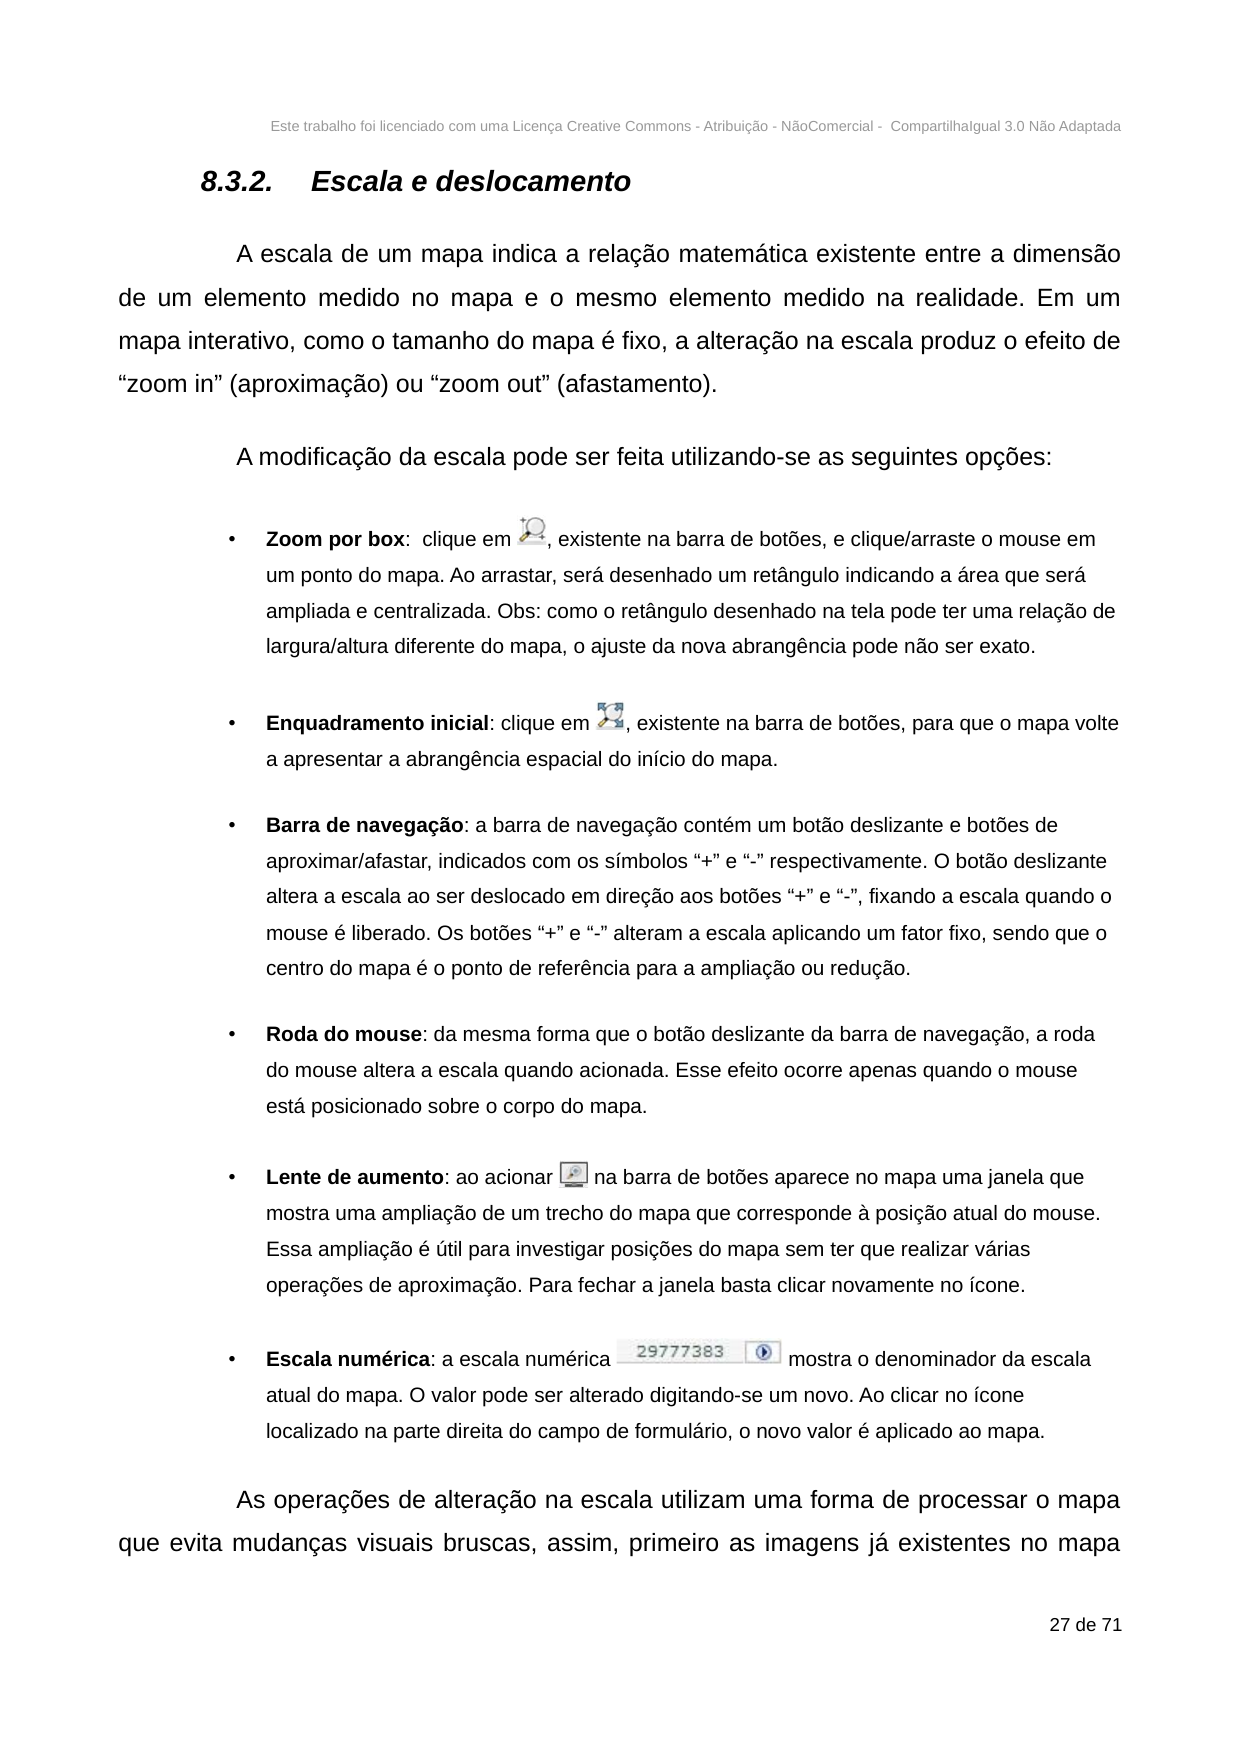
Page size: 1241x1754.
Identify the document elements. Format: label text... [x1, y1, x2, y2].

subtitle Escala e deslocamento [163, 164, 1122, 198]
list Barra de navegação: a barra de navegação contém um botão deslizante e botões de aproximar/afastar, indicados com os símbolos “+” e “-” respectivamente. O botão deslizante altera a escala ao ser deslocado em direção aos botões “+” e “-”, fixando a escala quando o mouse é liberado. Os botões “+” e “-” alteram a escala aplicando um fator fixo, sendo que o centro do mapa é o ponto de referência para a ampliação ou redução. [228, 812, 1122, 980]
picture [558, 1160, 589, 1188]
list Enquadramento inicial: clique em , existente na barra de botões, para que o mapa volte a apresentar a abrangência espacial do início do mapa. [228, 700, 1122, 770]
text A escala de um mapa indica a relação matemática existente entre a dimensão de um elemento medido no mapa e o mesmo elemento medido na realidade. Em um mapa interativo, como o tamanho do mapa é fixo, a alteração na escala produz o efeito de “zoom in” (aproximação) ou “zoom out” (afastamento). [118, 239, 1122, 398]
picture [595, 700, 625, 730]
text A modificação da escala pode ser feita utilizando-se as seguintes opções: [118, 442, 1122, 471]
picture [517, 515, 547, 546]
list Zoom por box: clique em , existente na barra de botões, e clique/arraste o mouse em um ponto do mapa. Ao arrastar, será desenhado um retângulo indicando a área que será ampliada e centralizada. Obs: como o retângulo desenhado na tela pode ter uma relação de largura/altura diferente do mapa, o ajuste da nova abrangência pode não ser exato. [228, 515, 1122, 658]
picture [616, 1338, 783, 1367]
text As operações de alteração na escala utilizam uma forma de processar o mapa que evita mudanças visuais bruscas, assim, primeiro as imagens já existentes no mapa [118, 1485, 1122, 1557]
list Roda do mouse: da mesma forma que o botão deslizante da barra de navegação, a roda do mouse altera a escala quando acionada. Esse efeito ocorre apenas quando o mouse está posicionado sobre o corpo do mapa. [228, 1022, 1122, 1118]
list Lente de aumento: ao acionar na barra de botões aparece no mapa uma janela que mostra uma ampliação de um trecho do mapa que corresponde à posição atual do mouse. Essa ampliação é útil para investigar posições do mapa sem ter que realizar várias operações de aproximação. Para fechar a janela basta clicar novamente no ícone. [228, 1160, 1122, 1297]
list Escala numérica: a escala numérica mostra o denominador da escala atual do mapa. O valor pode ser alterado digitando-se um novo. Ao clicar no ícone localizado na parte direita do campo de formulário, o novo valor é aplicado ao mapa. [228, 1339, 1122, 1443]
